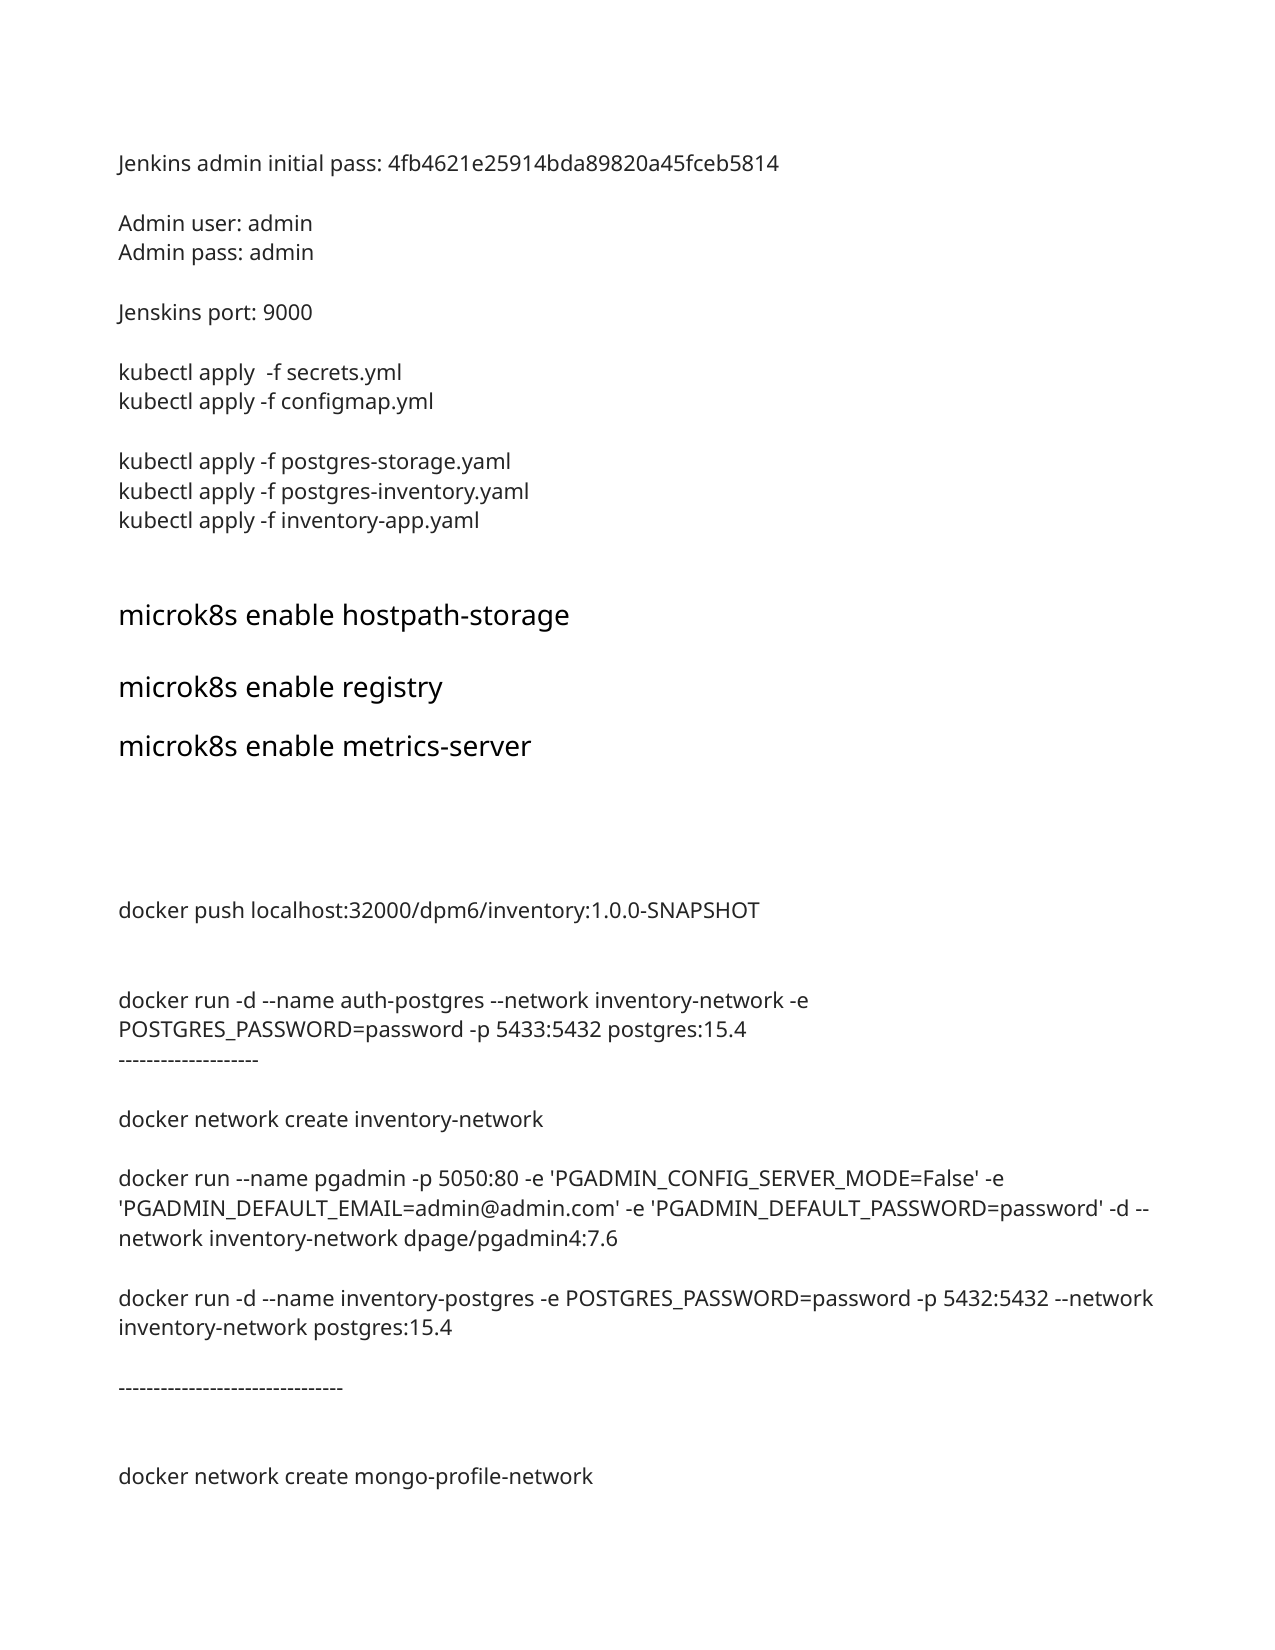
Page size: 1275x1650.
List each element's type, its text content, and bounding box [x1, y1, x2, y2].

text kubectl apply -f postgres-inventory.yaml [118, 476, 1157, 505]
text docker run --name pgadmin -p 5050:80 -e 'PGADMIN_CONFIG_SERVER_MODE=False' -e 'PGADMIN_DEFAULT_EMAIL=admin@admin.com' -e 'PGADMIN_DEFAULT_PASSWORD=password' -d --network inventory-network dpage/pgadmin4:7.6 [118, 1163, 1213, 1253]
text docker network create mongo-profile-network [118, 1461, 1157, 1491]
text docker run -d --name auth-postgres --network inventory-network -e POSTGRES_PASSWORD=password -p 5433:5432 postgres:15.4 [118, 985, 1157, 1044]
text -------------------- [118, 1044, 1157, 1074]
text -------------------------------- [118, 1372, 1157, 1402]
text Admin pass: admin [118, 237, 1157, 267]
text kubectl apply -f inventory-app.yaml [118, 505, 1157, 535]
text docker run -d --name inventory-postgres -e POSTGRES_PASSWORD=password -p 5432:5432 --network inventory-network postgres:15.4 [118, 1283, 1157, 1342]
text kubectl apply -f configmap.yml [118, 386, 1157, 416]
text microk8s enable hostpath-storage [118, 595, 1157, 633]
text microk8s enable metrics-server [118, 726, 1157, 764]
text docker network create inventory-network [118, 1104, 1213, 1134]
text microk8s enable registry [118, 633, 1157, 706]
text Jenkins admin initial pass: 4fb4621e25914bda89820a45fceb5814 Admin user: admin [118, 148, 1157, 237]
text kubectl apply -f postgres-storage.yaml [118, 446, 1157, 476]
text Jenskins port: 9000 kubectl apply -f secrets.yml [118, 297, 1157, 386]
text docker push localhost:32000/dpm6/inventory:1.0.0-SNAPSHOT [118, 895, 1157, 925]
